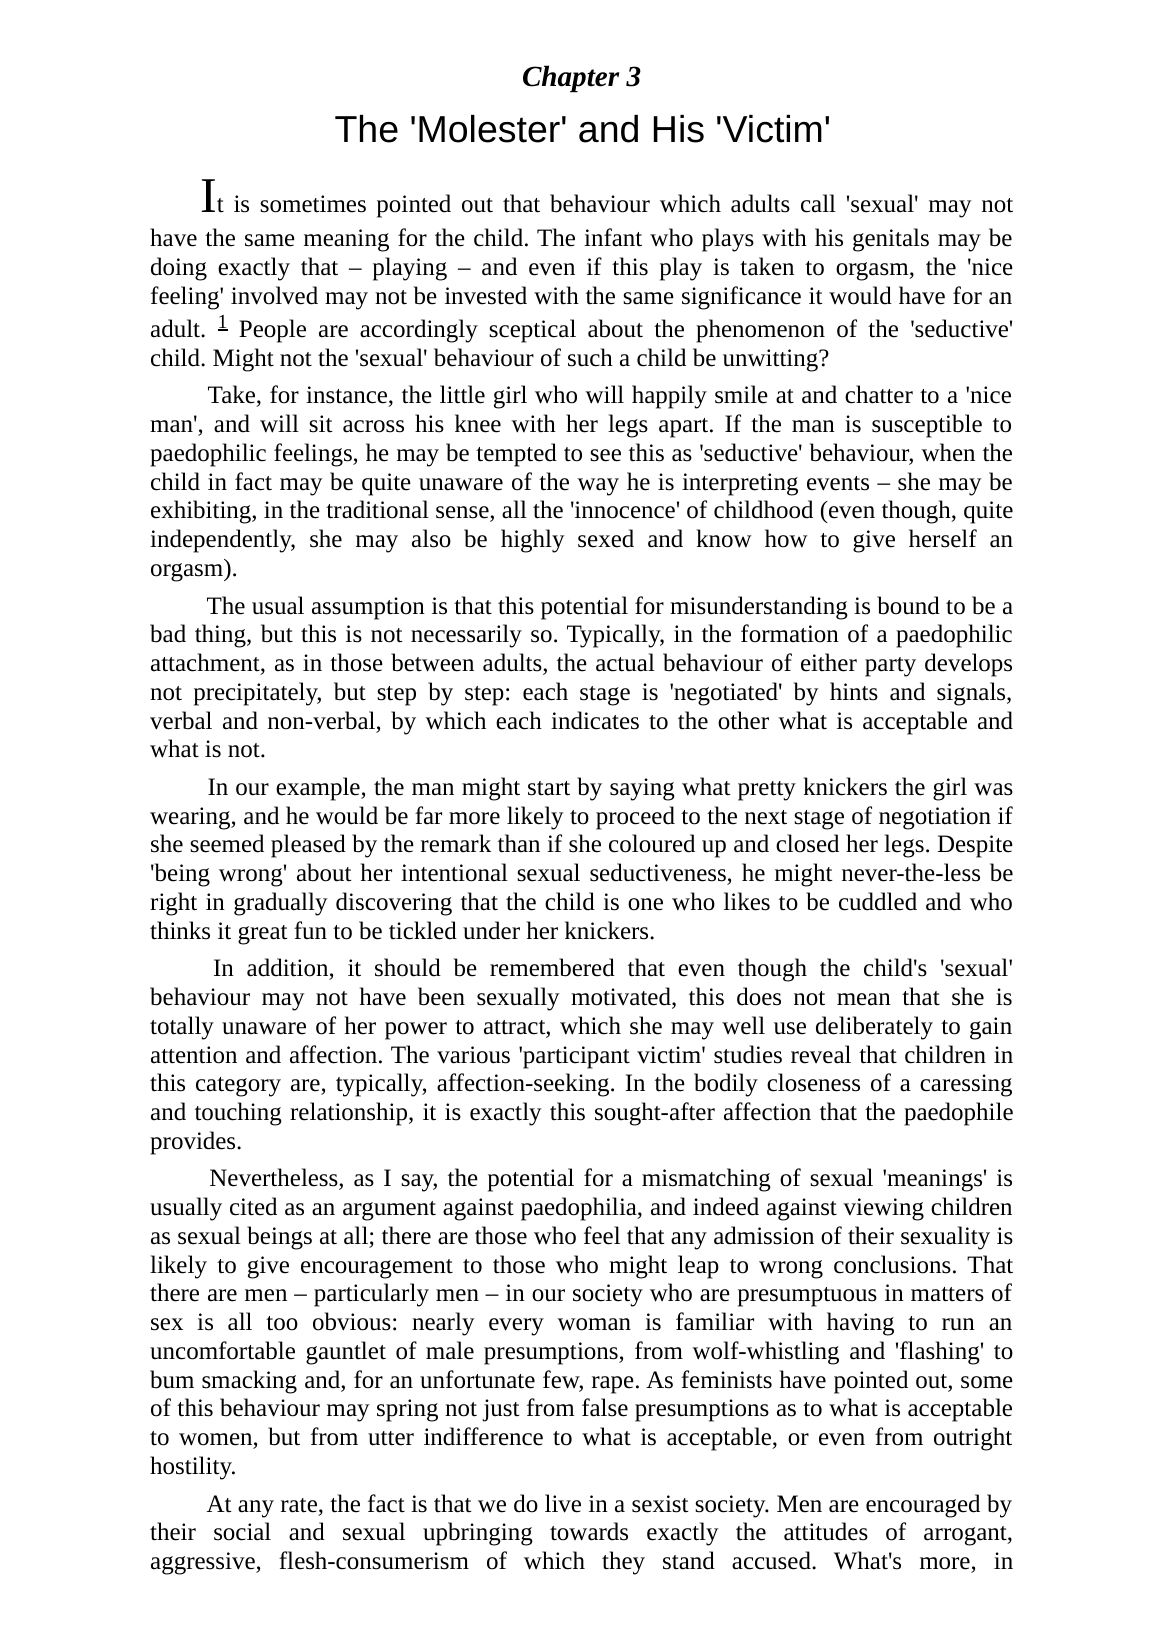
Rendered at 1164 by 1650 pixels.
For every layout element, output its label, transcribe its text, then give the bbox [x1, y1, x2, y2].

subtitle The 'Molester' and His 'Victim' [151, 108, 1014, 151]
text Nevertheless, as I say, the potential for a mismatching of sexual 'meanings' is usually cited as an argument against paedophilia, and indeed against viewing children as sexual beings at all; there are those who feel that any admission of their sexuality is likely to give encouragement to those who might leap to wrong conclusions. That there are men – particularly men – in our society who are presumptuous in matters of sex is all too obvious: nearly every woman is familiar with having to run an uncomfortable gauntlet of male presumptions, from wolf-whistling and 'flashing' to bum smacking and, for an unfortunate few, rape. As feminists have pointed out, some of this behaviour may spring not just from false presumptions as to what is acceptable to women, but from utter indifference to what is acceptable, or even from outright hostility. [150, 1163, 1014, 1480]
text In our example, the man might start by saying what pretty knickers the girl was wearing, and he would be far more likely to proceed to the next stage of negotiation if she seemed pleased by the remark than if she coloured up and closed her legs. Despite 'being wrong' about her intentional sexual seductiveness, he might never-the-less be right in gradually discovering that the child is one who likes to be cuddled and who thinks it great fun to be tickled under her knickers. [150, 772, 1014, 944]
text It is sometimes pointed out that behaviour which adults call 'sexual' may not have the same meaning for the child. The infant who plays with his genitals may be doing exactly that – playing – and even if this play is taken to orgasm, the 'nice feeling' involved may not be invested with the same significance it would have for an adult. 1 People are accordingly sceptical about the phenomenon of the 'seductive' child. Might not the 'sexual' behaviour of such a child be unwitting? [150, 166, 1014, 372]
text Take, for instance, the little girl who will happily smile at and chatter to a 'nice man', and will sit across his knee with her legs apart. If the man is susceptible to paedophilic feelings, he may be tempted to see this as 'seductive' behaviour, when the child in fact may be quite unaware of the way he is interpreting events – she may be exhibiting, in the traditional sense, all the 'innocence' of childhood (even though, quite independently, she may also be highly sexed and know how to give herself an orgasm). [150, 381, 1014, 582]
text The usual assumption is that this potential for misunderstanding is bound to be a bad thing, but this is not necessarily so. Typically, in the formation of a paedophilic attachment, as in those between adults, the actual behaviour of either party develops not precipitately, but step by step: each stage is 'negotiated' by hints and signals, verbal and non-verbal, by which each indicates to the other what is acceptable and what is not. [150, 591, 1014, 763]
text Chapter 3 [151, 59, 1014, 93]
text At any rate, the fact is that we do live in a sexist society. Men are encouraged by their social and sexual upbringing towards exactly the attitudes of arrogant, aggressive, flesh-consumerism of which they stand accused. What's more, in [150, 1489, 1014, 1575]
text In addition, it should be remembered that even though the child's 'sexual' behaviour may not have been sexually motivated, this does not mean that she is totally unaware of her power to attract, which she may well use deliberately to gain attention and affection. The various 'participant victim' studies reveal that children in this category are, typically, affection-seeking. In the bodily closeness of a caressing and touching relationship, it is exactly this sought-after affection that the paedophile provides. [150, 953, 1014, 1155]
